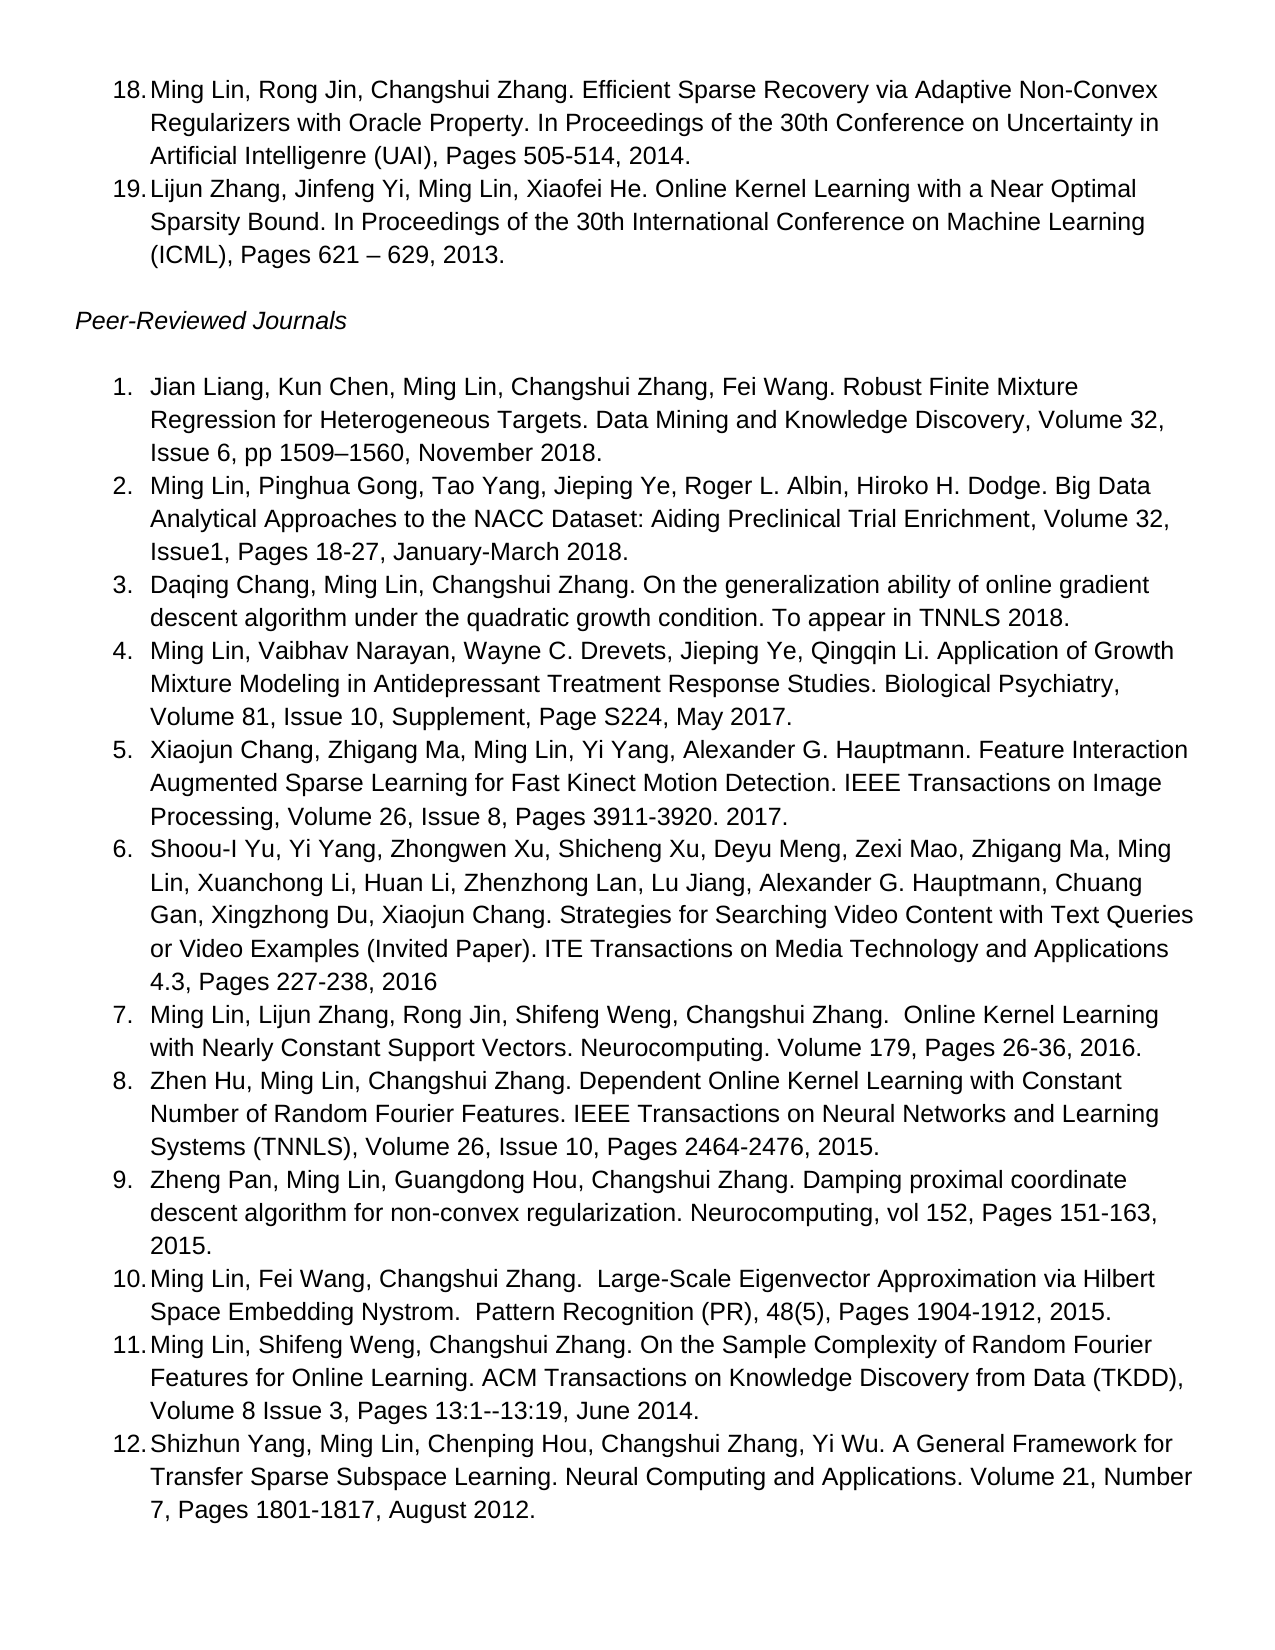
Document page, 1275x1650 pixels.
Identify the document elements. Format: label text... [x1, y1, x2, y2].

list Ming Lin, Lijun Zhang, Rong Jin, Shifeng Weng, Changshui Zhang. Online Kernel Learning with Nearly Constant Support Vectors. Neurocomputing. Volume 179, Pages 26-36, 2016. [112, 999, 1200, 1061]
list Ming Lin, Rong Jin, Changshui Zhang. Efficient Sparse Recovery via Adaptive Non-Convex Regularizers with Oracle Property. In Proceedings of the 30th Conference on Uncertainty in Artificial Intelligenre (UAI), Pages 505-514, 2014. [112, 75, 1200, 170]
list Jian Liang, Kun Chen, Ming Lin, Changshui Zhang, Fei Wang. Robust Finite Mixture Regression for Heterogeneous Targets. Data Mining and Knowledge Discovery, Volume 32, Issue 6, pp 1509–1560, November 2018. [112, 372, 1200, 467]
list Ming Lin, Shifeng Weng, Changshui Zhang. On the Sample Complexity of Random Fourier Features for Online Learning. ACM Transactions on Knowledge Discovery from Data (TKDD), Volume 8 Issue 3, Pages 13:1--13:19, June 2014. [112, 1330, 1200, 1424]
text Peer-Reviewed Journals [75, 306, 1200, 335]
list Shizhun Yang, Ming Lin, Chenping Hou, Changshui Zhang, Yi Wu. A General Framework for Transfer Sparse Subspace Learning. Neural Computing and Applications. Volume 21, Number 7, Pages 1801-1817, August 2012. [112, 1429, 1200, 1524]
list Shoou-I Yu, Yi Yang, Zhongwen Xu, Shicheng Xu, Deyu Meng, Zexi Mao, Zhigang Ma, Ming Lin, Xuanchong Li, Huan Li, Zhenzhong Lan, Lu Jiang, Alexander G. Hauptmann, Chuang Gan, Xingzhong Du, Xiaojun Chang. Strategies for Searching Video Content with Text Queries or Video Examples (Invited Paper). ITE Transactions on Media Technology and Applications 4.3, Pages 227-238, 2016 [112, 834, 1200, 995]
list Xiaojun Chang, Zhigang Ma, Ming Lin, Yi Yang, Alexander G. Hauptmann. Feature Interaction Augmented Sparse Learning for Fast Kinect Motion Detection. IEEE Transactions on Image Processing, Volume 26, Issue 8, Pages 3911-3920. 2017. [112, 735, 1200, 830]
list Ming Lin, Vaibhav Narayan, Wayne C. Drevets, Jieping Ye, Qingqin Li. Application of Growth Mixture Modeling in Antidepressant Treatment Response Studies. Biological Psychiatry, Volume 81, Issue 10, Supplement, Page S224, May 2017. [112, 636, 1200, 731]
list Daqing Chang, Ming Lin, Changshui Zhang. On the generalization ability of online gradient descent algorithm under the quadratic growth condition. To appear in TNNLS 2018. [112, 570, 1200, 632]
list Zhen Hu, Ming Lin, Changshui Zhang. Dependent Online Kernel Learning with Constant Number of Random Fourier Features. IEEE Transactions on Neural Networks and Learning Systems (TNNLS), Volume 26, Issue 10, Pages 2464-2476, 2015. [112, 1066, 1200, 1160]
list Lijun Zhang, Jinfeng Yi, Ming Lin, Xiaofei He. Online Kernel Learning with a Near Optimal Sparsity Bound. In Proceedings of the 30th International Conference on Machine Learning (ICML), Pages 621 – 629, 2013. [112, 174, 1200, 269]
list Ming Lin, Fei Wang, Changshui Zhang. Large-Scale Eigenvector Approximation via Hilbert Space Embedding Nystrom. Pattern Recognition (PR), 48(5), Pages 1904-1912, 2015. [112, 1264, 1200, 1326]
list Zheng Pan, Ming Lin, Guangdong Hou, Changshui Zhang. Damping proximal coordinate descent algorithm for non-convex regularization. Neurocomputing, vol 152, Pages 151-163, 2015. [112, 1165, 1200, 1259]
list Ming Lin, Pinghua Gong, Tao Yang, Jieping Ye, Roger L. Albin, Hiroko H. Dodge. Big Data Analytical Approaches to the NACC Dataset: Aiding Preclinical Trial Enrichment, Volume 32, Issue1, Pages 18-27, January-March 2018. [112, 471, 1200, 566]
